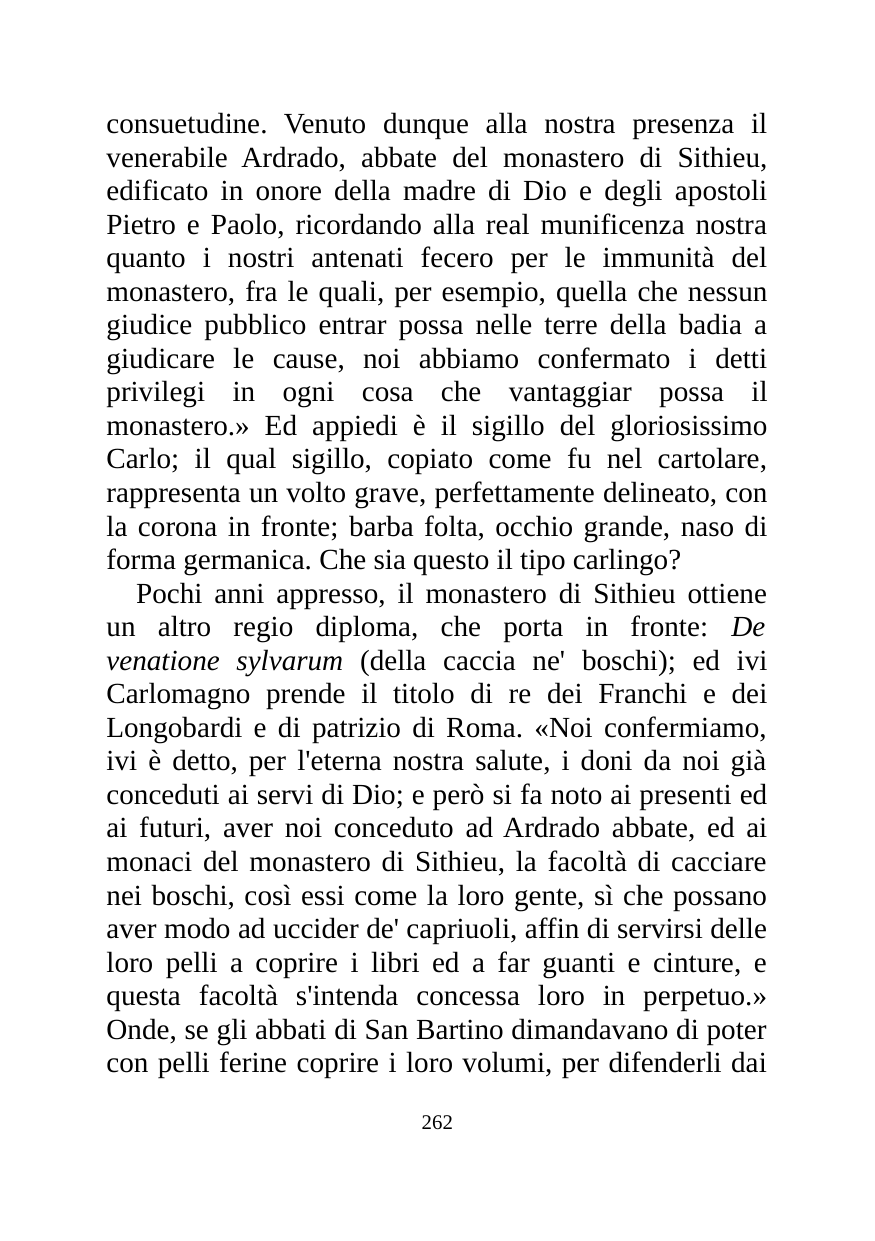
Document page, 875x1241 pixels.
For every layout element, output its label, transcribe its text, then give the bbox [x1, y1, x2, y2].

text consuetudine. Venuto dunque alla nostra presenza il venerabile Ardrado, abbate del monastero di Sithieu, edificato in onore della madre di Dio e degli apostoli Pietro e Paolo, ricordando alla real munificenza nostra quanto i nostri antenati fecero per le immunità del monastero, fra le quali, per esempio, quella che nessun giudice pubblico entrar possa nelle terre della badia a giudicare le cause, noi abbiamo confermato i detti privilegi in ogni cosa che vantaggiar possa il monastero.» Ed appiedi è il sigillo del gloriosissimo Carlo; il qual sigillo, copiato come fu nel cartolare, rappresenta un volto grave, perfettamente delineato, con la corona in fronte; barba folta, occhio grande, naso di forma germanica. Che sia questo il tipo carlingo? [106, 106, 768, 576]
text Pochi anni appresso, il monastero di Sithieu ottiene un altro regio diploma, che porta in fronte: De venatione sylvarum (della caccia ne' boschi); ed ivi Carlomagno prende il titolo di re dei Franchi e dei Longobardi e di patrizio di Roma. «Noi confermiamo, ivi è detto, per l'eterna nostra salute, i doni da noi già conceduti ai servi di Dio; e però si fa noto ai presenti ed ai futuri, aver noi conceduto ad Ardrado abbate, ed ai monaci del monastero di Sithieu, la facoltà di cacciare nei boschi, così essi come la loro gente, sì che possano aver modo ad uccider de' capriuoli, affin di servirsi delle loro pelli a coprire i libri ed a far guanti e cinture, e questa facoltà s'intenda concessa loro in perpetuo.» Onde, se gli abbati di San Bartino dimandavano di poter con pelli ferine coprire i loro volumi, per difenderli dai [106, 576, 768, 1079]
